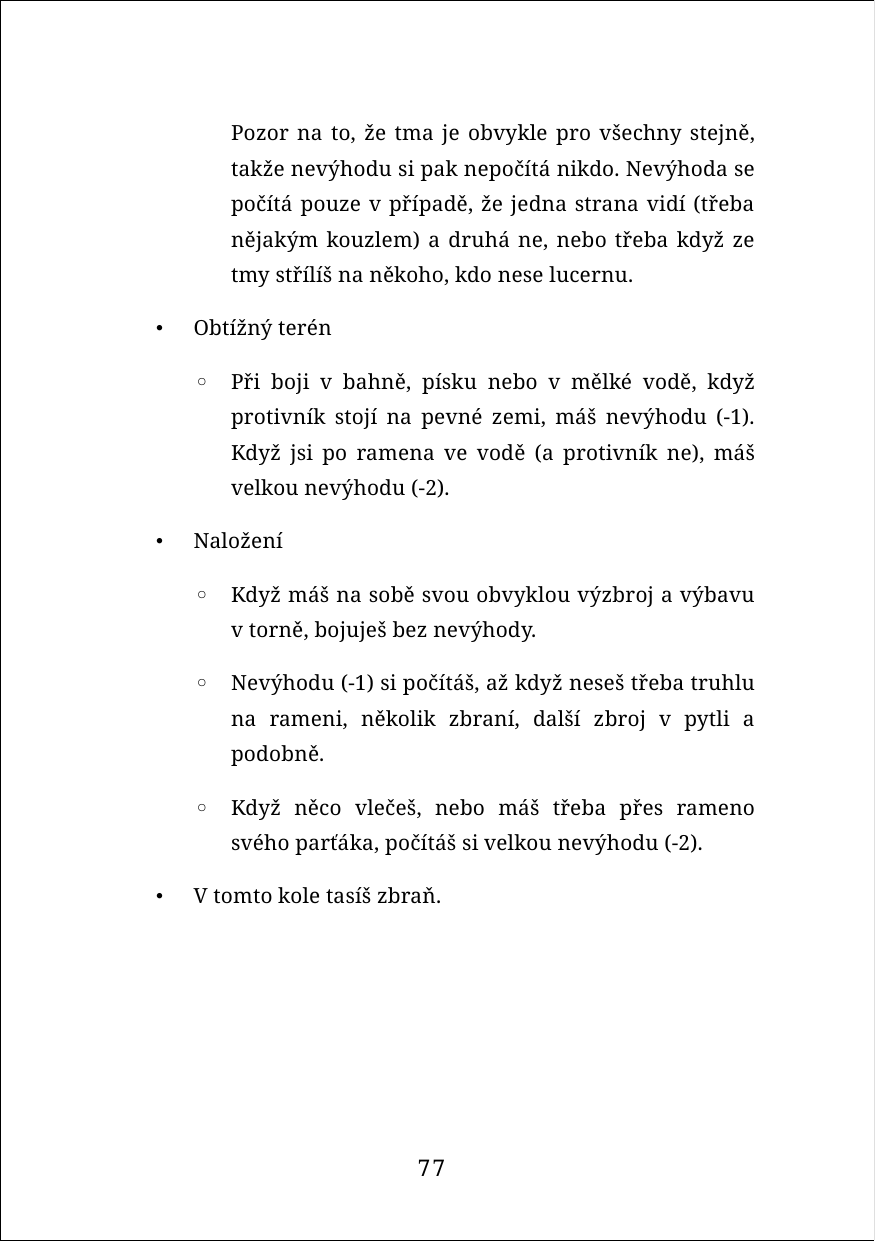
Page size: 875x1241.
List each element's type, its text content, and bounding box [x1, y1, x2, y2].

list Když něco vlečeš, nebo máš třeba přes rameno svého parťáka, počítáš si velkou nevýhodu (-2). [193, 793, 756, 857]
list Naložení [156, 527, 756, 555]
list V tomto kole tasíš zbraň. [156, 882, 756, 910]
list Při boji v bahně, písku nebo v mělké vodě, když protivník stojí na pevné zemi, máš nevýhodu (-1). Když jsi po ramena ve vodě (a protivník ne), máš velkou nevýhodu (-2). [193, 367, 756, 502]
list Obtížný terén [156, 313, 756, 342]
list Pozor na to, že tma je obvykle pro všechny stejně, takže nevýhodu si pak nepočítá nikdo. Nevýhoda se počítá pouze v případě, že jedna strana vidí (třeba nějakým kouzlem) a druhá ne, nebo třeba když ze tmy střílíš na někoho, kdo nese lucernu. [193, 118, 756, 289]
list Nevýhodu (-1) si počítáš, až když neseš třeba truhlu na rameni, několik zbraní, další zbroj v pytli a podobně. [193, 668, 756, 768]
list Když máš na sobě svou obvyklou výzbroj a výbavu v torně, bojuješ bez nevýhody. [193, 580, 756, 644]
